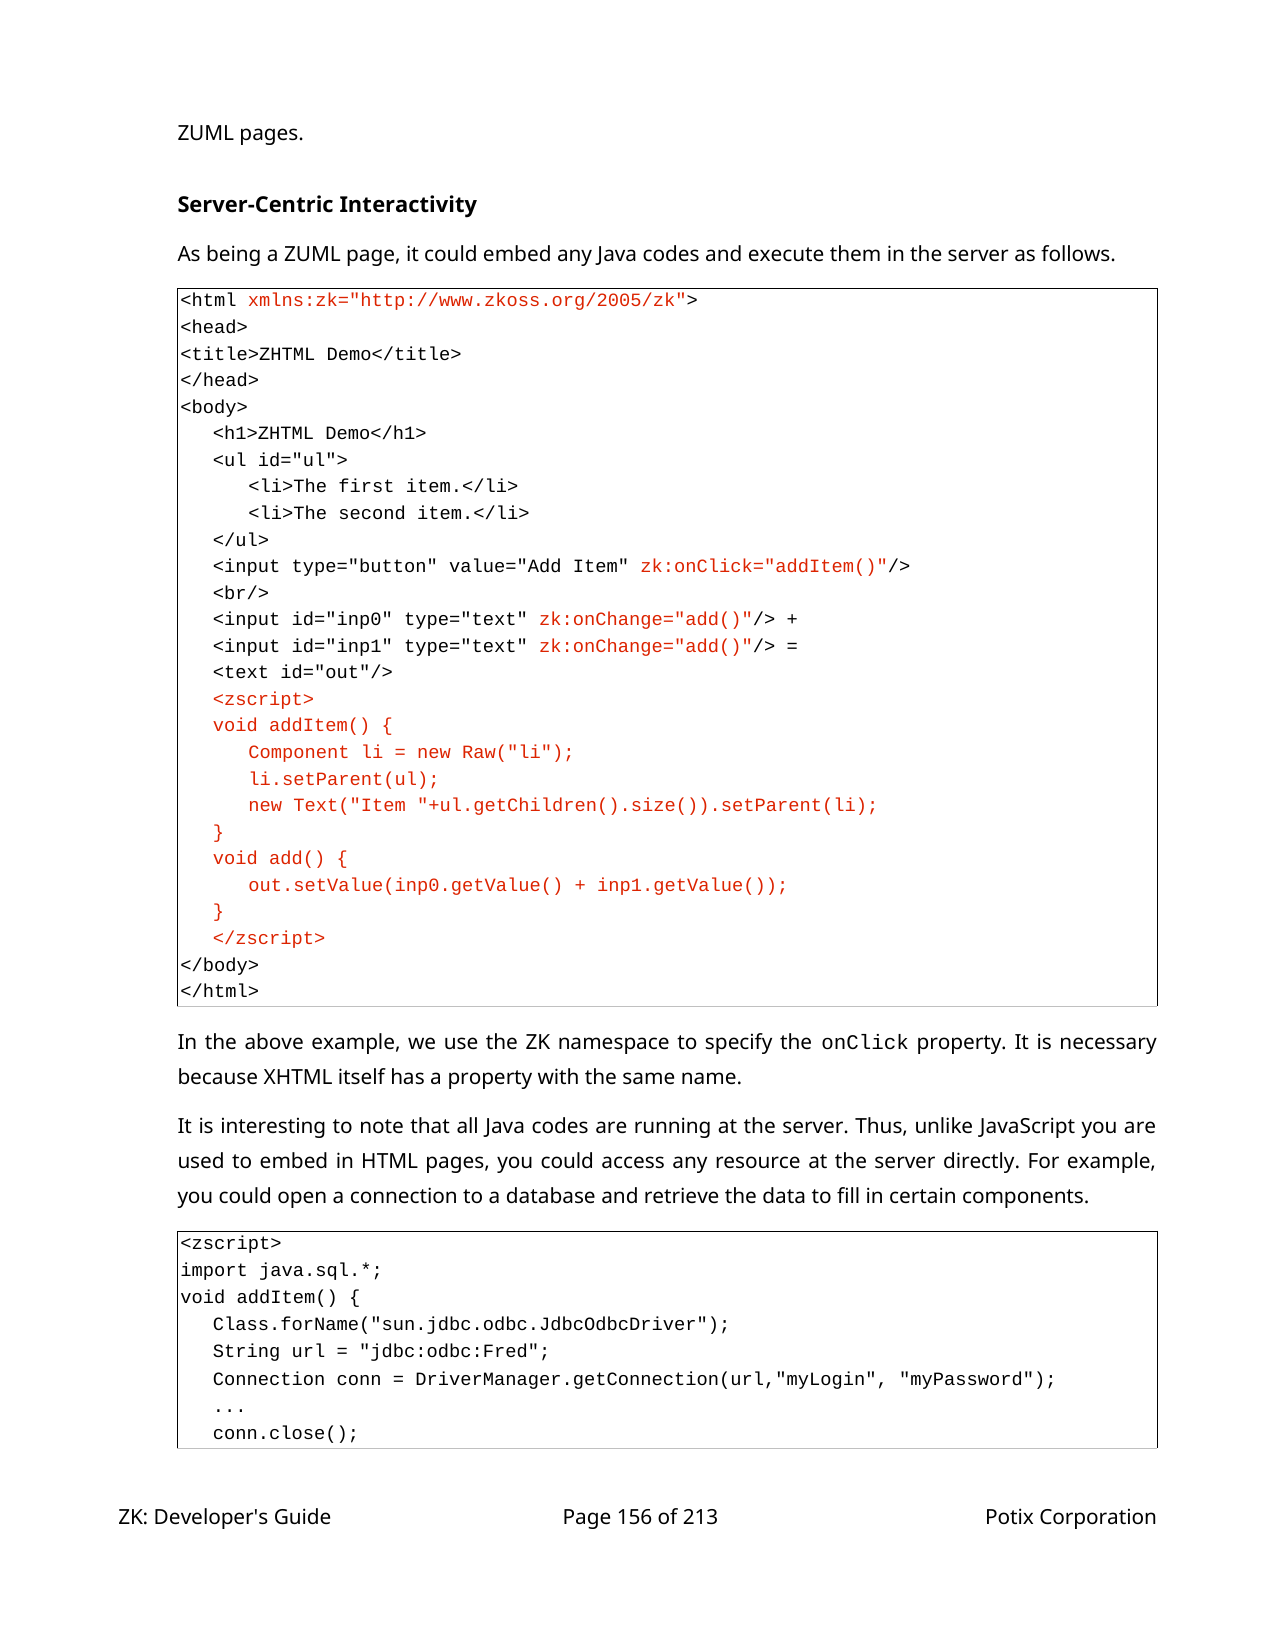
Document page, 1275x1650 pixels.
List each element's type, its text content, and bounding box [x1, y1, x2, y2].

text As being a ZUML page, it could embed any Java codes and execute them in the server as follows. [177, 239, 1157, 268]
text <html xmlns:zk="http://www.zkoss.org/2005/zk"> <head> <title>ZHTML Demo</title> </head> <body> <h1>ZHTML Demo</h1> <ul id="ul"> <li>The first item.</li> <li>The second item.</li> </ul> <input type="button" value="Add Item" zk:onClick="addItem()"/> <br/> <input id="inp0" type="text" zk:onChange="add()"/> + <input id="inp1" type="text" zk:onChange="add()"/> = <text id="out"/> <zscript> void addItem() { Component li = new Raw("li"); li.setParent(ul); new Text("Item "+ul.getChildren().size()).setParent(li); } void add() { out.setValue(inp0.getValue() + inp1.getValue()); } </zscript> </body> </html> [178, 289, 1157, 1006]
subtitle Server-Centric Interactivity [177, 189, 1157, 219]
text conn.close(); [178, 1421, 1157, 1448]
text It is interesting to note that all Java codes are running at the server. Thus, unlike JavaScript you are used to embed in HTML pages, you could access any resource at the server directly. For example, you could open a connection to a database and retrieve the data to fill in certain components. [177, 1111, 1157, 1210]
text In the above example, we use the ZK namespace to specify the onClick property. It is necessary because XHTML itself has a property with the same name. [177, 1027, 1157, 1091]
text ZUML pages. [177, 118, 1157, 146]
text Class.forName("sun.jdbc.odbc.JdbcOdbcDriver"); [178, 1312, 1157, 1336]
text import java.sql.*; [178, 1258, 1157, 1282]
text <zscript> [178, 1232, 1157, 1255]
text String url = "jdbc:odbc:Fred"; [178, 1339, 1157, 1363]
text ... [178, 1394, 1157, 1418]
text void addItem() { [178, 1285, 1157, 1309]
text Connection conn = DriverManager.getConnection(url,"myLogin", "myPassword"); [178, 1366, 1157, 1391]
